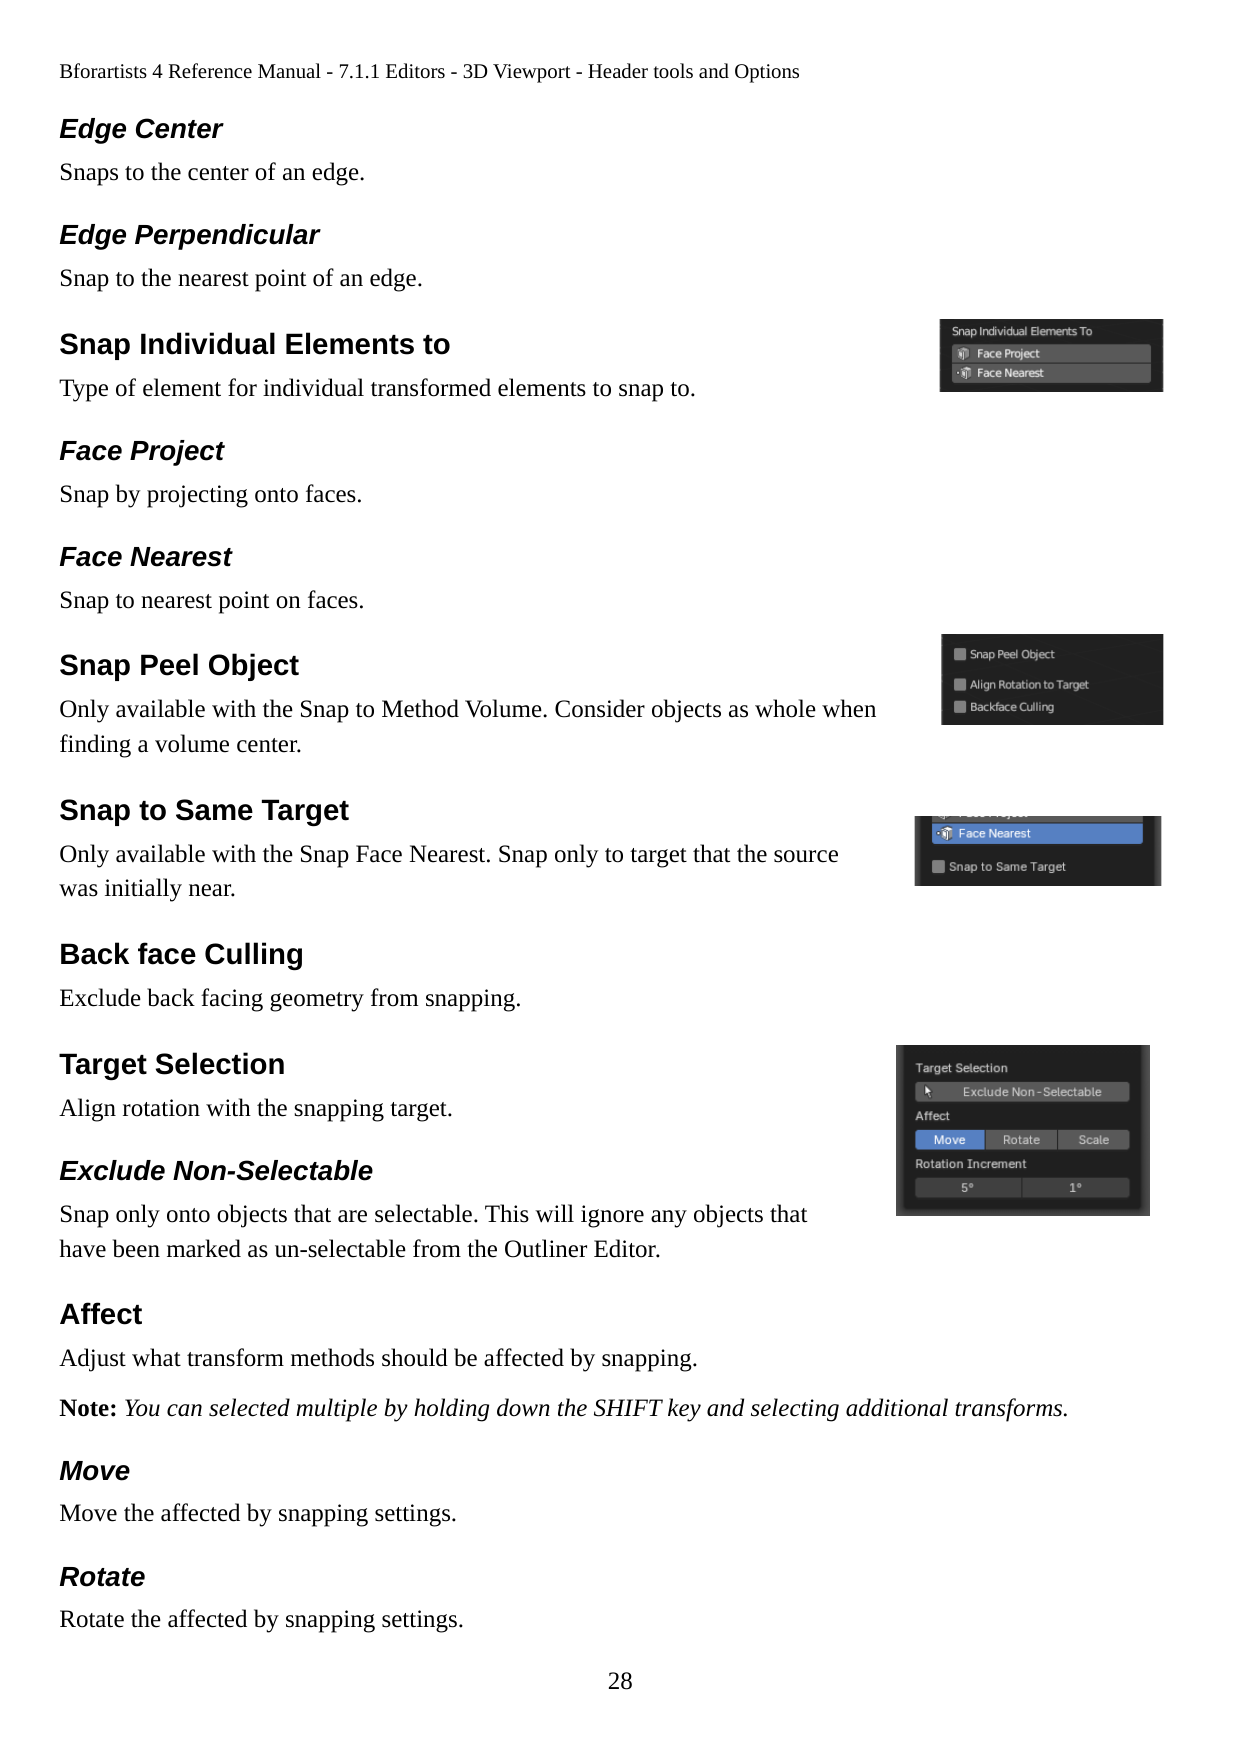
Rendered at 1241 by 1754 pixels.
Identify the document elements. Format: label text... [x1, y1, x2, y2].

text Exclude back facing geometry from snapping. [59, 983, 1181, 1012]
text Snap to nearest point on faces. [59, 585, 1181, 613]
subtitle Snap Peel Object [59, 648, 941, 682]
text Only available with the Snap Face Nearest. Snap only to target that the source was initially near. [59, 886, 1181, 902]
text Move the affected by snapping settings. [59, 1498, 1181, 1527]
text Snap only onto objects that are selectable. This will ignore any objects that have been marked as un-selectable from the Outliner Editor. [59, 1199, 1181, 1262]
text Snaps to the center of an edge. [59, 157, 1181, 186]
subtitle Edge Perpendicular [59, 218, 1181, 250]
picture [939, 319, 1164, 392]
subtitle Back face Culling [59, 937, 1181, 971]
subtitle Affect [59, 1297, 1181, 1331]
subtitle Rotate [59, 1560, 1181, 1592]
picture [914, 816, 1162, 886]
text Rotate the affected by snapping settings. [59, 1604, 1181, 1633]
subtitle [1164, 648, 1181, 682]
subtitle [1150, 1155, 1181, 1187]
text Only available with the Snap to Method Volume. Consider objects as whole when finding a volume center. [59, 694, 1181, 758]
subtitle Target Selection [59, 1047, 896, 1081]
subtitle [1164, 327, 1181, 360]
subtitle Snap Individual Elements to [59, 327, 939, 360]
picture [896, 1045, 1150, 1216]
subtitle Face Project [59, 434, 1181, 466]
subtitle Move [59, 1454, 1181, 1486]
text Adjust what transform methods should be affected by snapping. [59, 1343, 1181, 1372]
subtitle Snap to Same Target [59, 793, 1181, 826]
text Align rotation with the snapping target. [59, 1093, 896, 1122]
subtitle [1150, 1047, 1181, 1081]
subtitle Exclude Non-Selectable [59, 1155, 896, 1187]
text Snap by projecting onto faces. [59, 479, 1181, 507]
text [1150, 1093, 1181, 1122]
subtitle Edge Center [59, 113, 1181, 144]
text Snap to the nearest point of an edge. [59, 263, 1181, 292]
subtitle Face Nearest [59, 540, 1181, 572]
picture [941, 634, 1164, 725]
text Note: You can selected multiple by holding down the SHIFT key and selecting additional transforms. [59, 1393, 1181, 1421]
text Type of element for individual transformed elements to snap to. [59, 373, 1181, 402]
